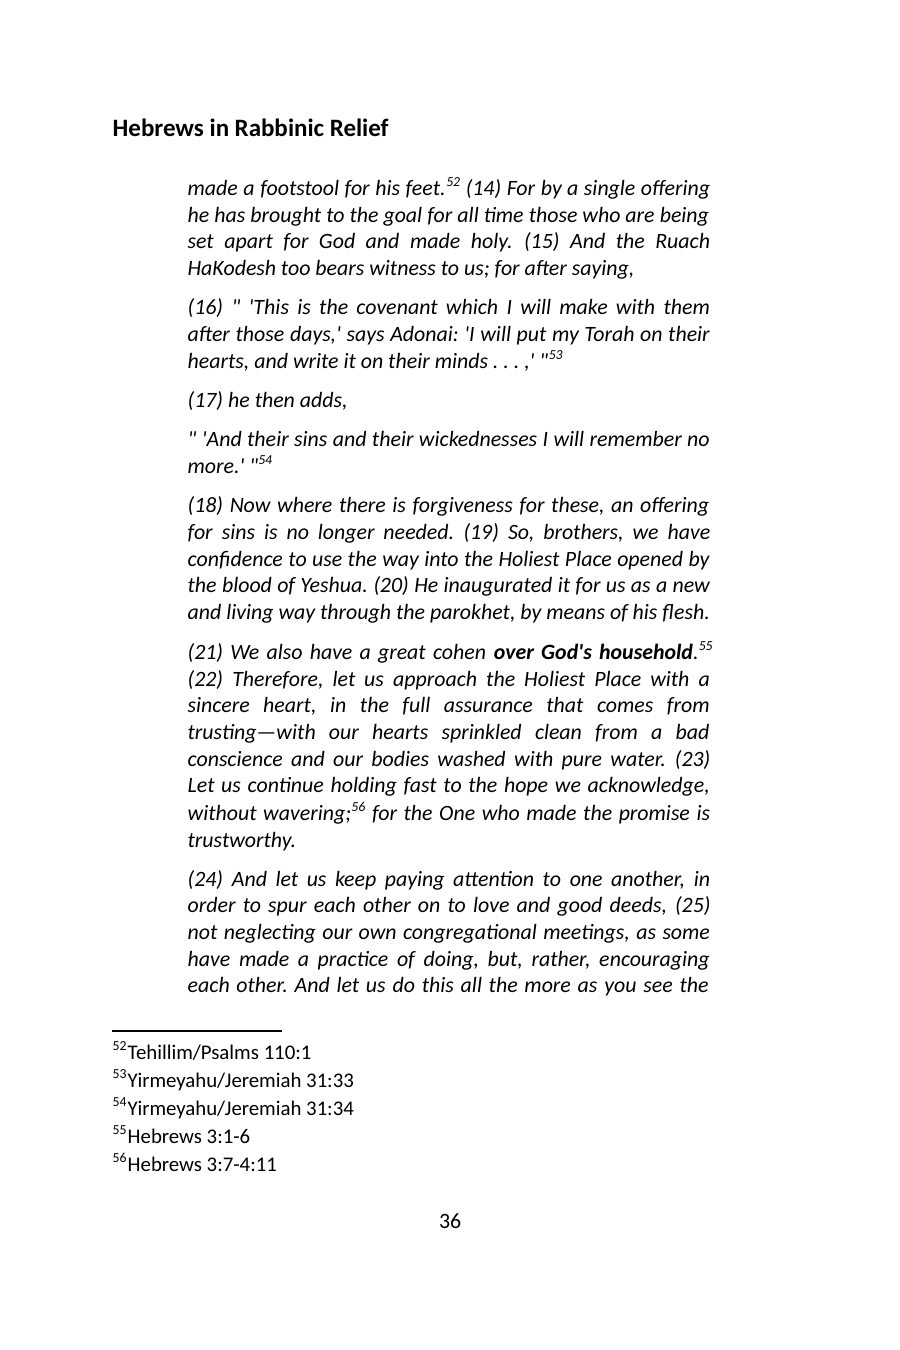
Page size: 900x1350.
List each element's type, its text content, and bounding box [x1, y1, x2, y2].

text Yirmeyahu/Jeremiah 31:34 [112, 1093, 787, 1121]
text " 'And their sins and their wickednesses I will remember no more.' " [187, 425, 712, 480]
text (21) We also have a great cohen over God's household. (22) Therefore, let us approach the Holiest Place with a sincere heart, in the full assurance that comes from trusting—with our hearts sprinkled clean from a bad conscience and our bodies washed with pure water. (23) Let us continue holding fast to the hope we acknowledge, without wavering; for the One who made the promise is trustworthy. [187, 637, 712, 853]
text (18) Now where there is forgiveness for these, an offering for sins is no longer needed. (19) So, brothers, we have confidence to use the way into the Holiest Place opened by the blood of Yeshua. (20) He inaugurated it for us as a new and living way through the parokhet, by means of his flesh. [187, 492, 712, 625]
text (17) he then adds, [187, 386, 712, 413]
text Yirmeyahu/Jeremiah 31:33 [112, 1065, 787, 1093]
text made a footstool for his feet. (14) For by a single offering he has brought to the goal for all time those who are being set apart for God and made holy. (15) And the Ruach HaKodesh too bears witness to us; for after saying, [187, 173, 712, 281]
text Hebrews 3:1-6 [112, 1121, 787, 1149]
text Hebrews 3:7-4:11 [112, 1149, 787, 1177]
text Tehillim/Psalms 110:1 [112, 1037, 787, 1065]
text (16) " 'This is the covenant which I will make with them after those days,' says Adonai: 'I will put my Torah on their hearts, and write it on their minds . . . ,' " [187, 293, 712, 374]
text (24) And let us keep paying attention to one another, in order to spur each other on to love and good deeds, (25) not neglecting our own congregational meetings, as some have made a practice of doing, but, rather, encouraging each other. And let us do this all the more as you see the [187, 865, 712, 998]
